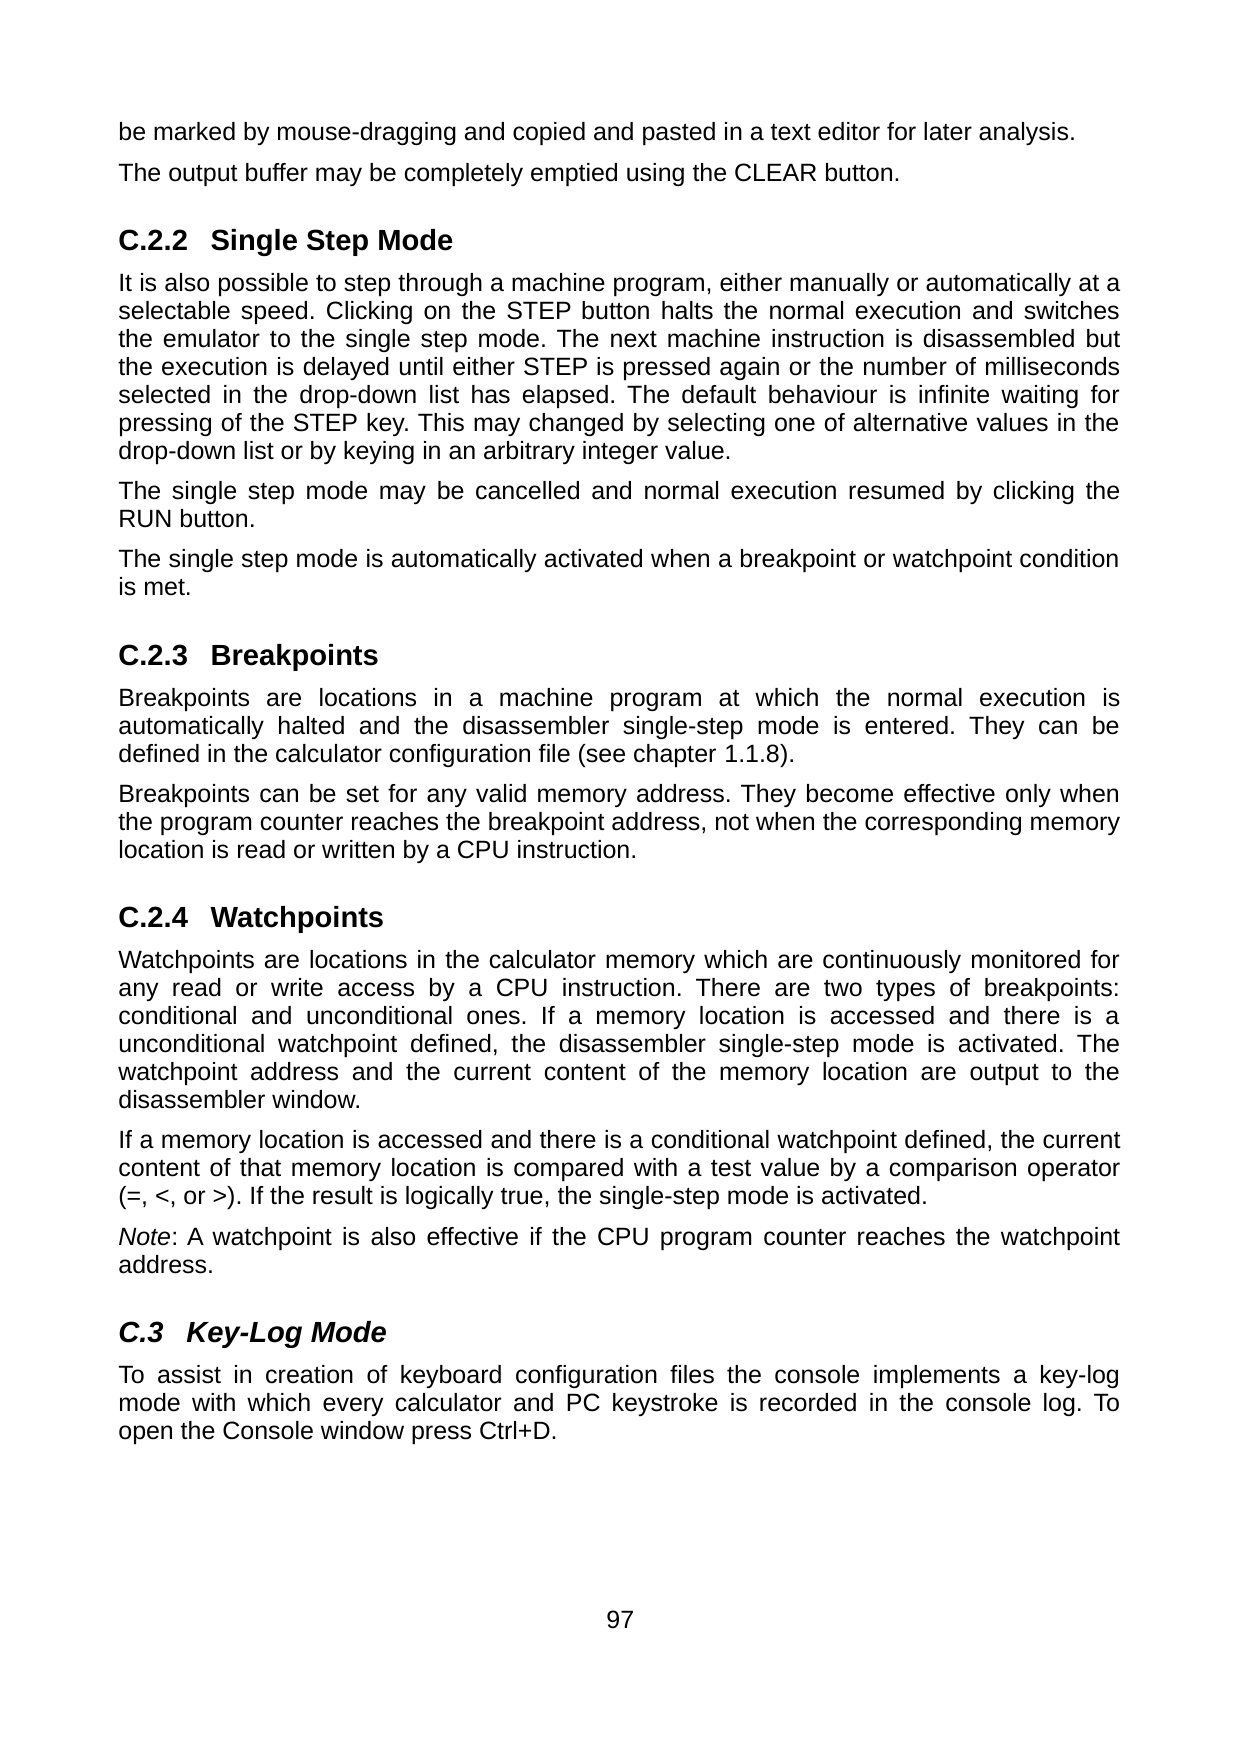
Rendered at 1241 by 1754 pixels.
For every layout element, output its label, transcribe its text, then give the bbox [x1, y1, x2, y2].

text It is also possible to step through a machine program, either manually or automatically at a selectable speed. Clicking on the STEP button halts the normal execution and switches the emulator to the single step mode. The next machine instruction is disassembled but the execution is delayed until either STEP is pressed again or the number of milliseconds selected in the drop-down list has elapsed. The default behaviour is infinite waiting for pressing of the STEP key. This may changed by selecting one of alternative values in the drop-down list or by keying in an arbitrary integer value. [118, 269, 1122, 464]
text If a memory location is accessed and there is a conditional watchpoint defined, the current content of that memory location is compared with a test value by a comparison operator (=, <, or >). If the result is logically true, the single-step mode is activated. [118, 1126, 1122, 1210]
text To assist in creation of keyboard configuration files the console implements a key-log mode with which every calculator and PC keystroke is recorded in the console log. To open the Console window press Ctrl+D. [118, 1361, 1122, 1445]
text The output buffer may be completely emptied using the CLEAR button. [118, 158, 1122, 186]
subtitle Single Step Mode [118, 224, 1122, 257]
text The single step mode is automatically activated when a breakpoint or watchpoint condition is met. [118, 545, 1122, 601]
text Breakpoints can be set for any valid memory address. They become effective only when the program counter reaches the breakpoint address, not when the corresponding memory location is read or written by a CPU instruction. [118, 780, 1122, 864]
subtitle Watchpoints [118, 901, 1122, 934]
text be marked by mouse-dragging and copied and pasted in a text editor for later analysis. [118, 118, 1122, 146]
subtitle Key-Log Mode [118, 1316, 1122, 1348]
text Note: A watchpoint is also effective if the CPU program counter reaches the watchpoint address. [118, 1223, 1122, 1278]
text Watchpoints are locations in the calculator memory which are continuously monitored for any read or write access by a CPU instruction. There are two types of breakpoints: conditional and unconditional ones. If a memory location is accessed and there is a unconditional watchpoint defined, the disassembler single-step mode is activated. The watchpoint address and the current content of the memory location are output to the disassembler window. [118, 946, 1122, 1114]
subtitle Breakpoints [118, 639, 1122, 671]
text Breakpoints are locations in a machine program at which the normal execution is automatically halted and the disassembler single-step mode is entered. They can be defined in the calculator configuration file (see chapter 1.1.8). [118, 684, 1122, 767]
text The single step mode may be cancelled and normal execution resumed by clicking the RUN button. [118, 477, 1122, 533]
